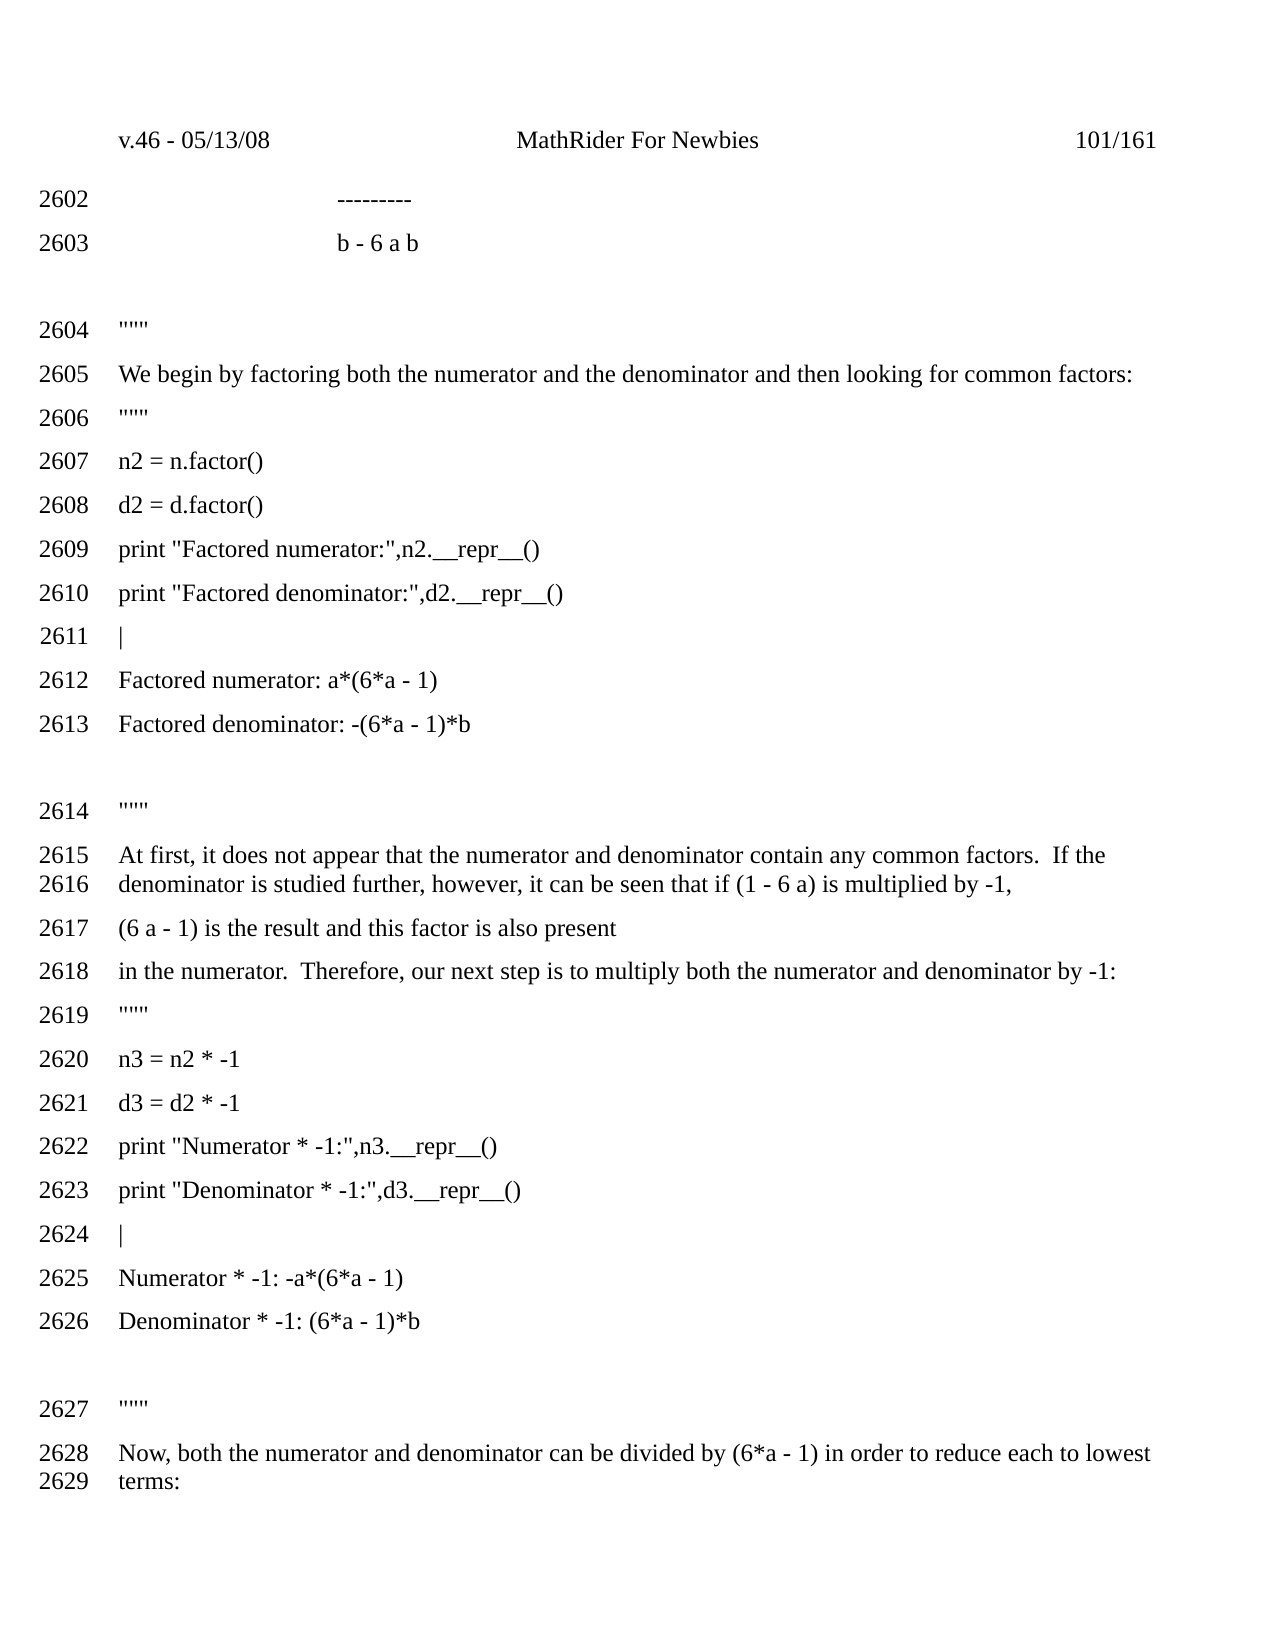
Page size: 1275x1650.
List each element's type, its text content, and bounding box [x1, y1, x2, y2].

text """ [118, 315, 1157, 344]
text d3 = d2 * -1 [118, 1088, 1157, 1116]
text d2 = d.factor() [118, 490, 1157, 519]
text | [118, 1219, 1157, 1248]
text --------- [118, 184, 1157, 213]
text """ [118, 1394, 1157, 1423]
text n3 = n2 * -1 [118, 1044, 1157, 1073]
text Factored denominator: -(6*a - 1)*b [118, 709, 1157, 738]
text Now, both the numerator and denominator can be divided by (6*a - 1) in order to reduce each to lowest terms: [118, 1438, 1157, 1495]
text """ [118, 796, 1157, 825]
text """ [118, 1000, 1157, 1029]
text At first, it does not appear that the numerator and denominator contain any common factors. If the denominator is studied further, however, it can be seen that if (1 - 6 a) is multiplied by -1, [118, 840, 1157, 898]
text n2 = n.factor() [118, 446, 1157, 475]
text Numerator * -1: -a*(6*a - 1) [118, 1263, 1157, 1291]
text | [118, 621, 1157, 650]
text (6 a - 1) is the result and this factor is also present [118, 913, 1157, 941]
text print "Factored denominator:",d2.__repr__() [118, 578, 1157, 606]
text in the numerator. Therefore, our next step is to multiply both the numerator and denominator by -1: [118, 956, 1157, 985]
text Factored numerator: a*(6*a - 1) [118, 665, 1157, 694]
text We begin by factoring both the numerator and the denominator and then looking for common factors: [118, 359, 1157, 388]
text b - 6 a b [118, 228, 1157, 256]
text """ [118, 403, 1157, 431]
text print "Denominator * -1:",d3.__repr__() [118, 1175, 1157, 1204]
text print "Factored numerator:",n2.__repr__() [118, 534, 1157, 563]
text Denominator * -1: (6*a - 1)*b [118, 1306, 1157, 1335]
text print "Numerator * -1:",n3.__repr__() [118, 1131, 1157, 1160]
